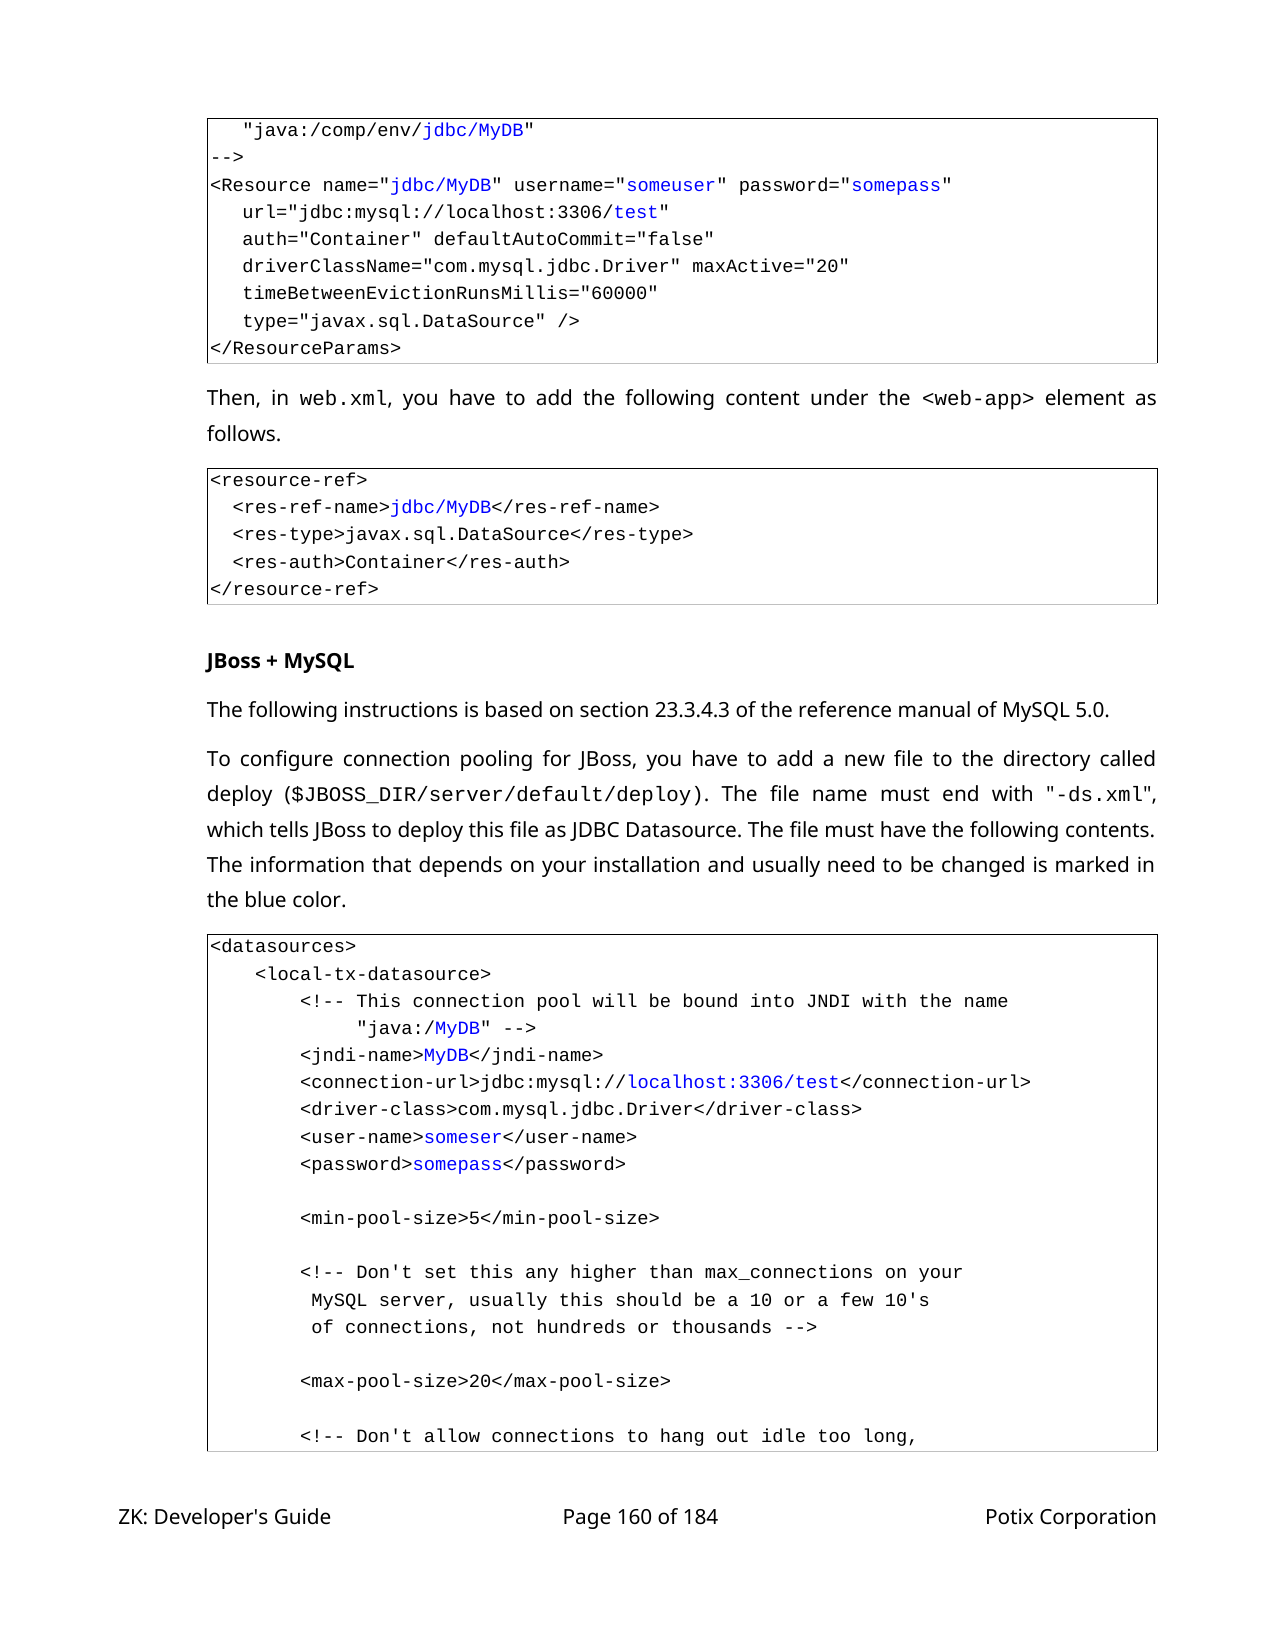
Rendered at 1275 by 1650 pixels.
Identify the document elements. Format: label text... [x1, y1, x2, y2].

text of connections, not hundreds or thousands --> [208, 1315, 1157, 1339]
subtitle JBoss + MySQL [207, 646, 1157, 675]
text <min-pool-size>5</min-pool-size> [208, 1206, 1157, 1230]
text <max-pool-size>20</max-pool-size> [208, 1369, 1157, 1393]
text <password>somepass</password> [208, 1152, 1157, 1176]
text <jndi-name>MyDB</jndi-name> [208, 1043, 1157, 1067]
text timeBetweenEvictionRunsMillis="60000" [208, 281, 1157, 306]
text "java:/MyDB" --> [208, 1016, 1157, 1040]
text </ResourceParams> [208, 336, 1157, 363]
text <connection-url>jdbc:mysql://localhost:3306/test</connection-url> [208, 1070, 1157, 1094]
text <!-- Don't set this any higher than max_connections on your [208, 1260, 1157, 1285]
text auth="Container" defaultAutoCommit="false" [208, 227, 1157, 251]
text <!-- This connection pool will be bound into JNDI with the name [208, 988, 1157, 1013]
text Then, in web.xml, you have to add the following content under the <web-app> element as follows. [207, 383, 1157, 447]
text </resource-ref> [208, 577, 1157, 604]
text --> [208, 145, 1157, 169]
text <datasources> [208, 935, 1157, 958]
text <res-auth>Container</res-auth> [208, 549, 1157, 574]
text <res-ref-name>jdbc/MyDB</res-ref-name> [208, 495, 1157, 519]
text driverClassName="com.mysql.jdbc.Driver" maxActive="20" [208, 254, 1157, 278]
text <resource-ref> [208, 469, 1157, 492]
text <Resource name="jdbc/MyDB" username="someuser" password="somepass" [208, 172, 1157, 197]
text <!-- Don't allow connections to hang out idle too long, [208, 1423, 1157, 1451]
text url="jdbc:mysql://localhost:3306/test" [208, 200, 1157, 224]
text type="javax.sql.DataSource" /> [208, 308, 1157, 333]
text <driver-class>com.mysql.jdbc.Driver</driver-class> [208, 1097, 1157, 1122]
text <user-name>someser</user-name> [208, 1124, 1157, 1149]
text To configure connection pooling for JBoss, you have to add a new file to the directory called deploy ($JBOSS_DIR/server/default/deploy). The file name must end with "-ds.xml", which tells JBoss to deploy this file as JDBC Datasource. The file must have the following contents. The information that depends on your installation and usually need to be changed is marked in the blue color. [207, 744, 1157, 913]
text The following instructions is based on section 23.3.4.3 of the reference manual of MySQL 5.0. [207, 695, 1157, 723]
text <local-tx-datasource> [208, 961, 1157, 986]
text MySQL server, usually this should be a 10 or a few 10's [208, 1288, 1157, 1312]
text "java:/comp/env/jdbc/MyDB" [208, 119, 1157, 142]
text <res-type>javax.sql.DataSource</res-type> [208, 522, 1157, 547]
